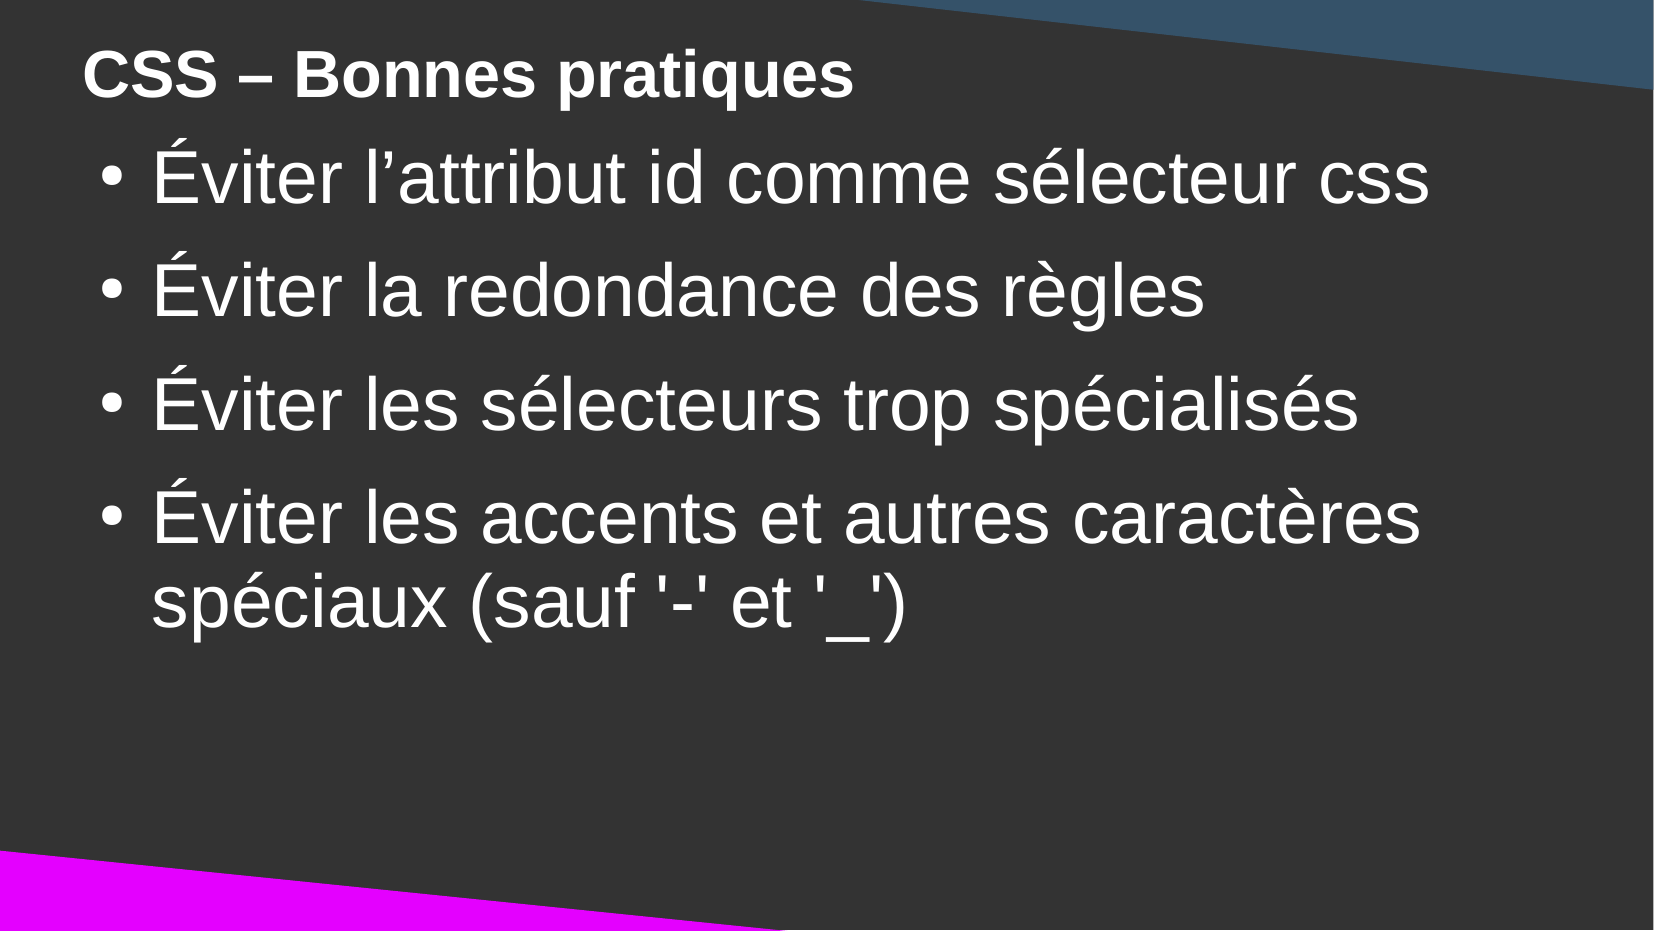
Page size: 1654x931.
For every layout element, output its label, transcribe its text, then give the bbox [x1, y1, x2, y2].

text_box [0, 850, 788, 931]
text_box [858, 0, 1654, 90]
title CSS – Bonnes pratiques [82, 37, 1571, 114]
list Éviter l’attribut id comme sélecteur css Éviter la redondance des règles Éviter les sélecteurs trop spécialisés Éviter les accents et autres caractères spéciaux (sauf '-' et '_') [80, 135, 1605, 789]
